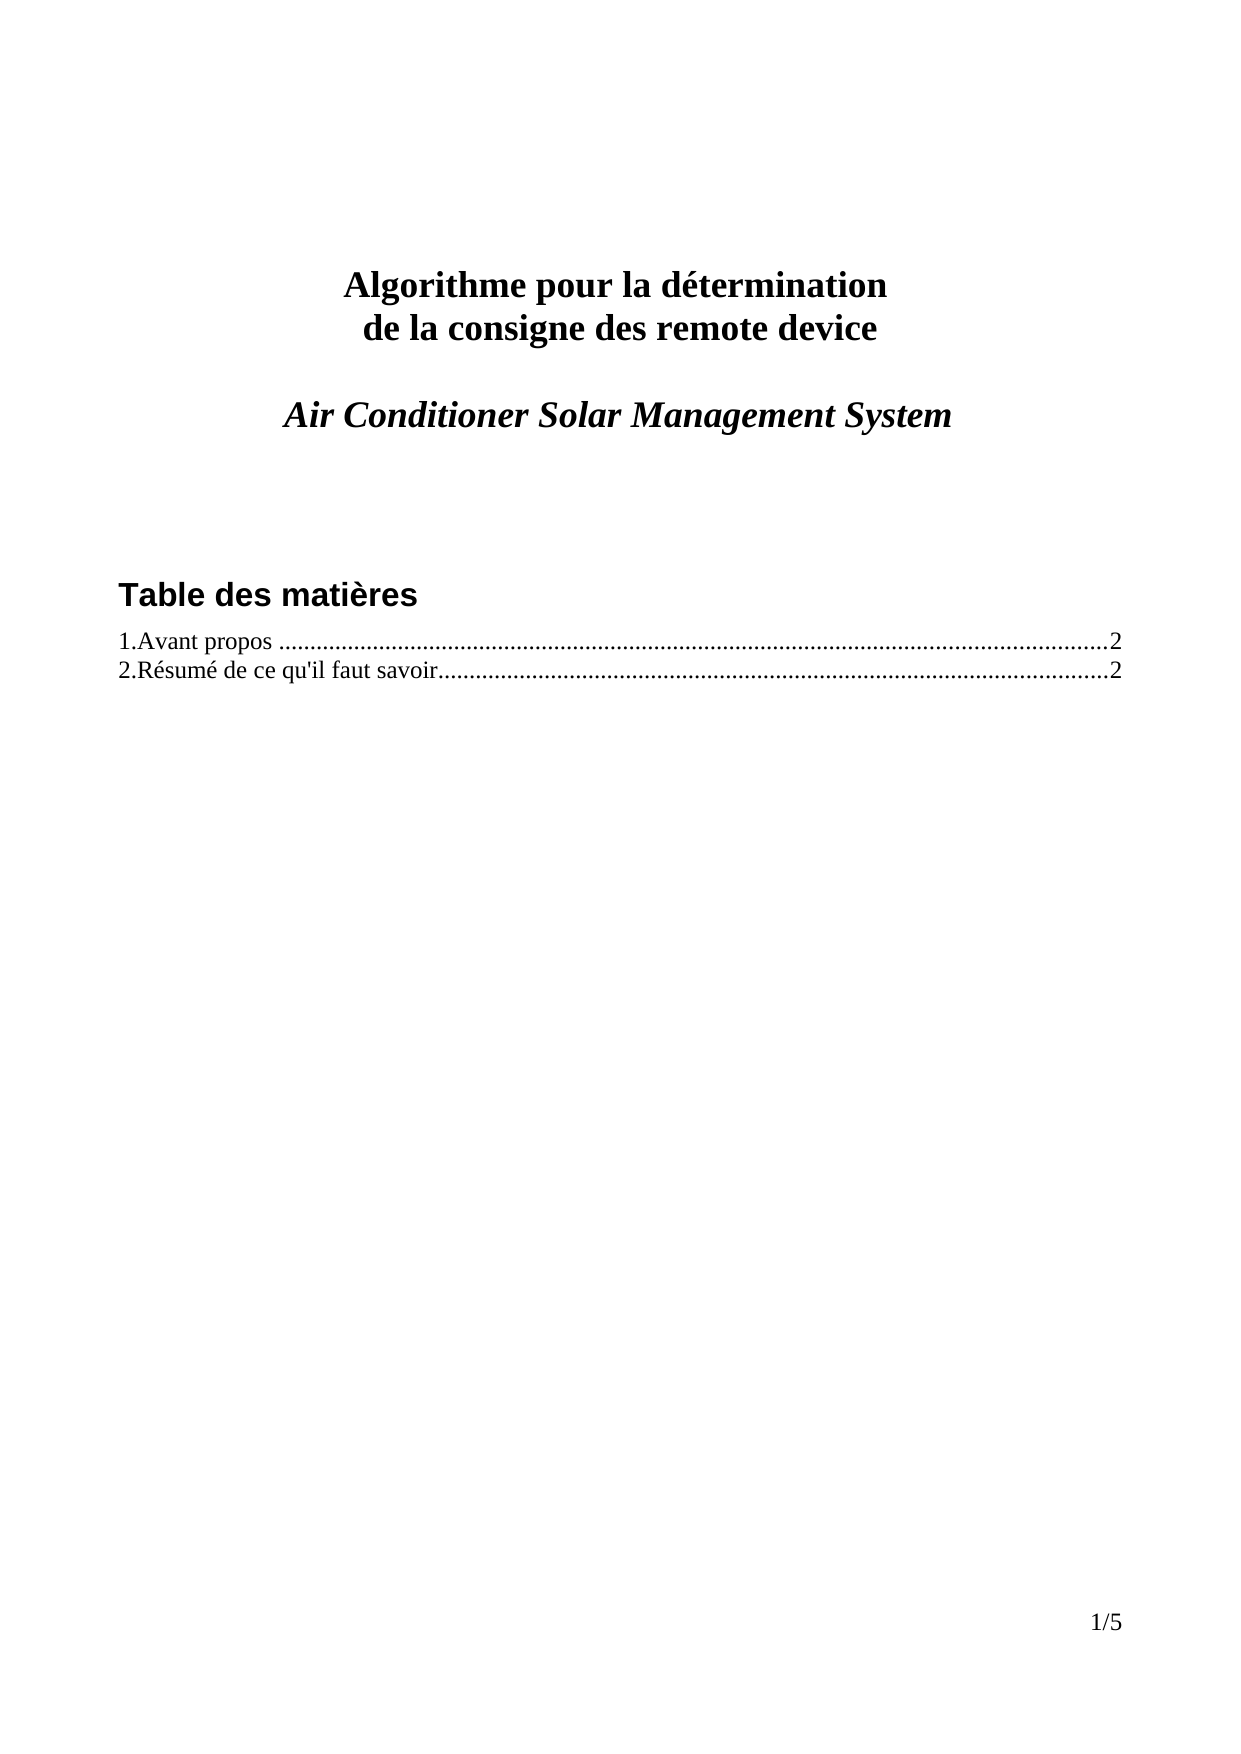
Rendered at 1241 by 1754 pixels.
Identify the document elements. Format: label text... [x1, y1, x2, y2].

text Air Conditioner Solar Management System [118, 392, 1122, 435]
text de la consigne des remote device [118, 306, 1122, 349]
text Algorithme pour la détermination [118, 263, 1122, 306]
text 2.Résumé de ce qu'il faut savoir 2 [118, 655, 1122, 683]
text 1.Avant propos 2 [118, 626, 1122, 655]
subtitle Table des matières [118, 575, 1122, 613]
